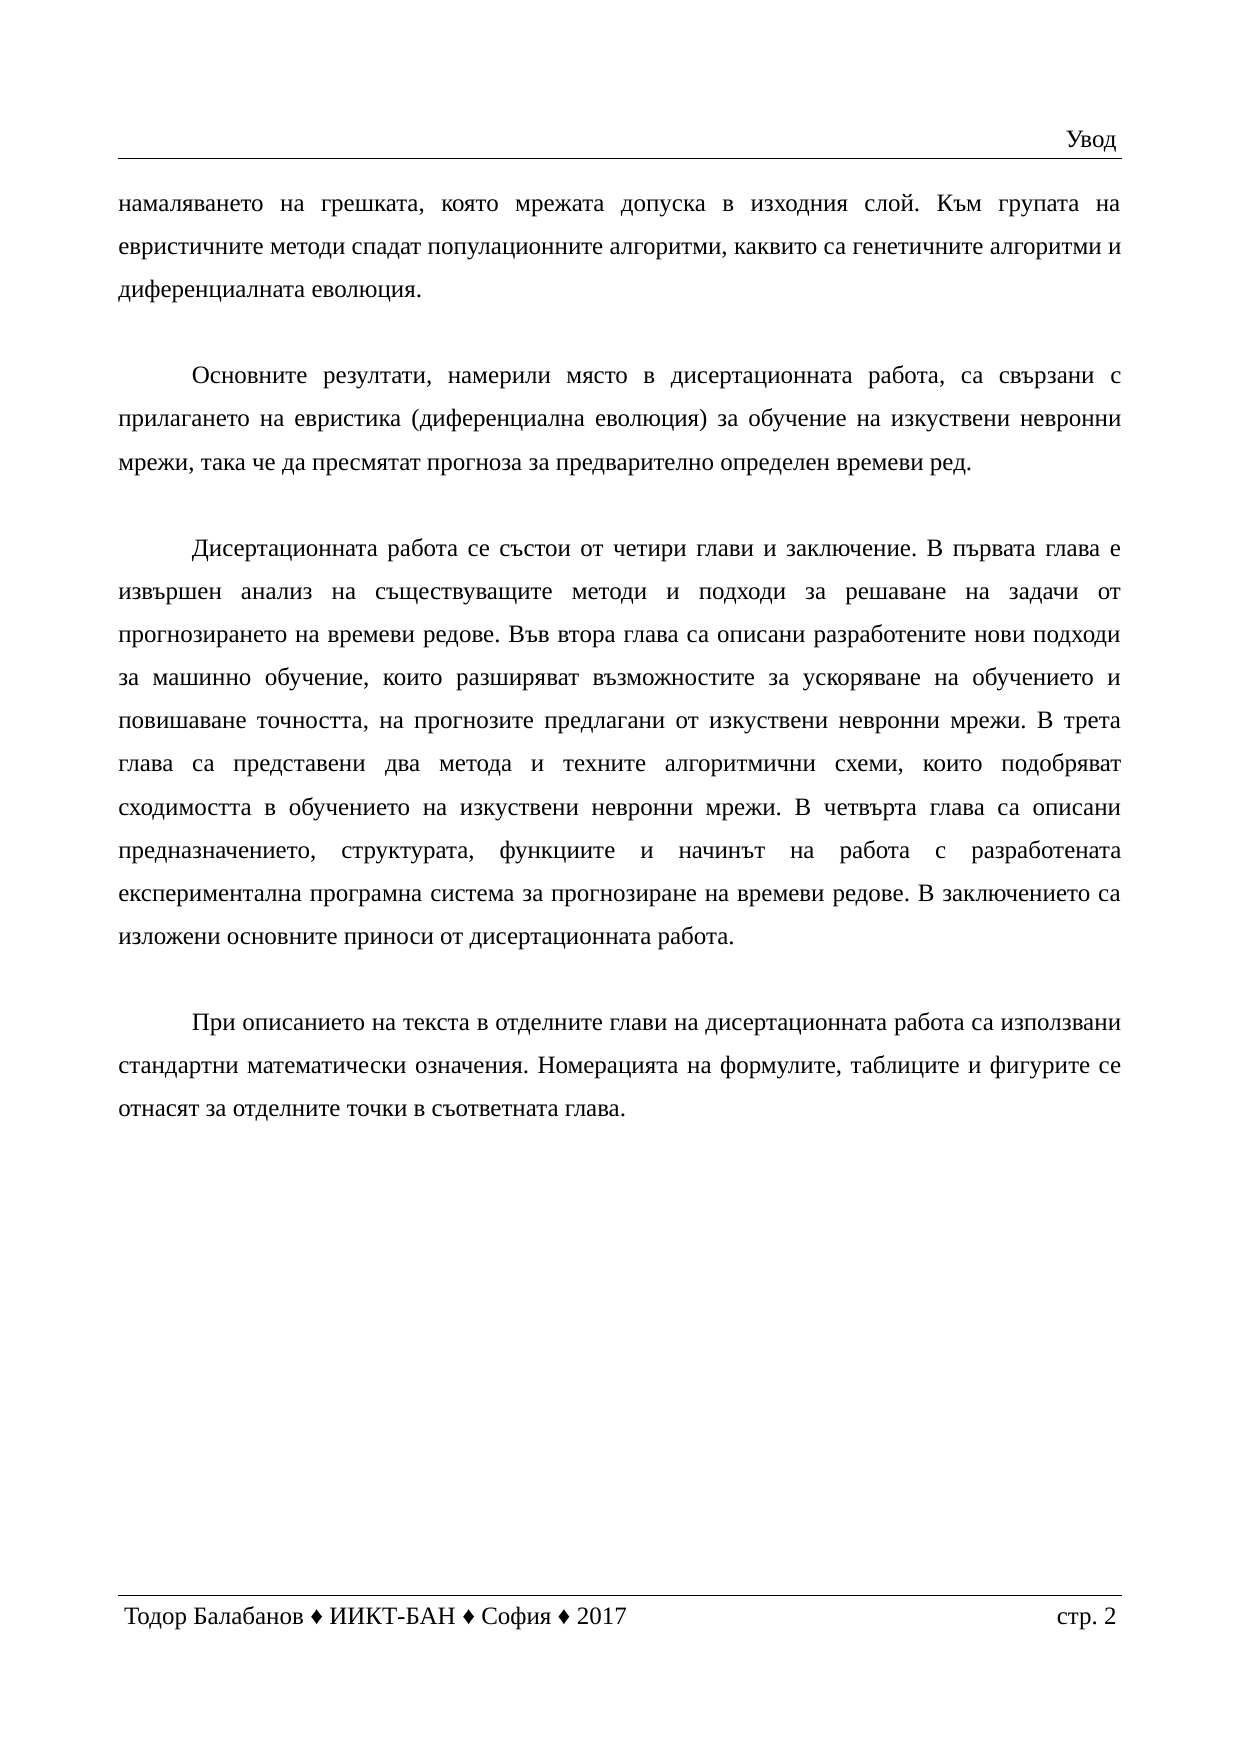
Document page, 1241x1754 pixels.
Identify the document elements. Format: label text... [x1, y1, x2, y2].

text намаляването на грешката, която мрежата допуска в изходния слой. Към групата на евристичните методи спадат популационните алгоритми, каквито са генетичните алгоритми и диференциалната еволюция. [118, 188, 1122, 303]
text При описанието на текста в отделните глави на дисертационната работа са използвани стандартни математически означения. Номерацията на формулите, таблиците и фигурите се отнасят за отделните точки в съответната глава. [118, 1007, 1122, 1122]
text Дисертационната работа се състои от четири глави и заключение. В първата глава е извършен анализ на съществуващите методи и подходи за решаване на задачи от прогнозирането на времеви редове. Във втора глава са описани разработените нови подходи за машинно обучение, които разширяват възможностите за ускоряване на обучението и повишаване точността, на прогнозите предлагани от изкуствени невронни мрежи. В трета глава са представени два метода и техните алгоритмични схеми, които подобряват сходимостта в обучението на изкуствени невронни мрежи. В четвърта глава са описани предназначението, структурата, функциите и начинът на работа с разработената експериментална програмна система за прогнозиране на времеви редове. В заключението са изложени основните приноси от дисертационната работа. [118, 533, 1122, 950]
text Основните резултати, намерили място в дисертационната работа, са свързани с прилагането на евристика (диференциална еволюция) за обучение на изкуствени невронни мрежи, така че да пресмятат прогноза за предварително определен времеви ред. [118, 360, 1122, 475]
